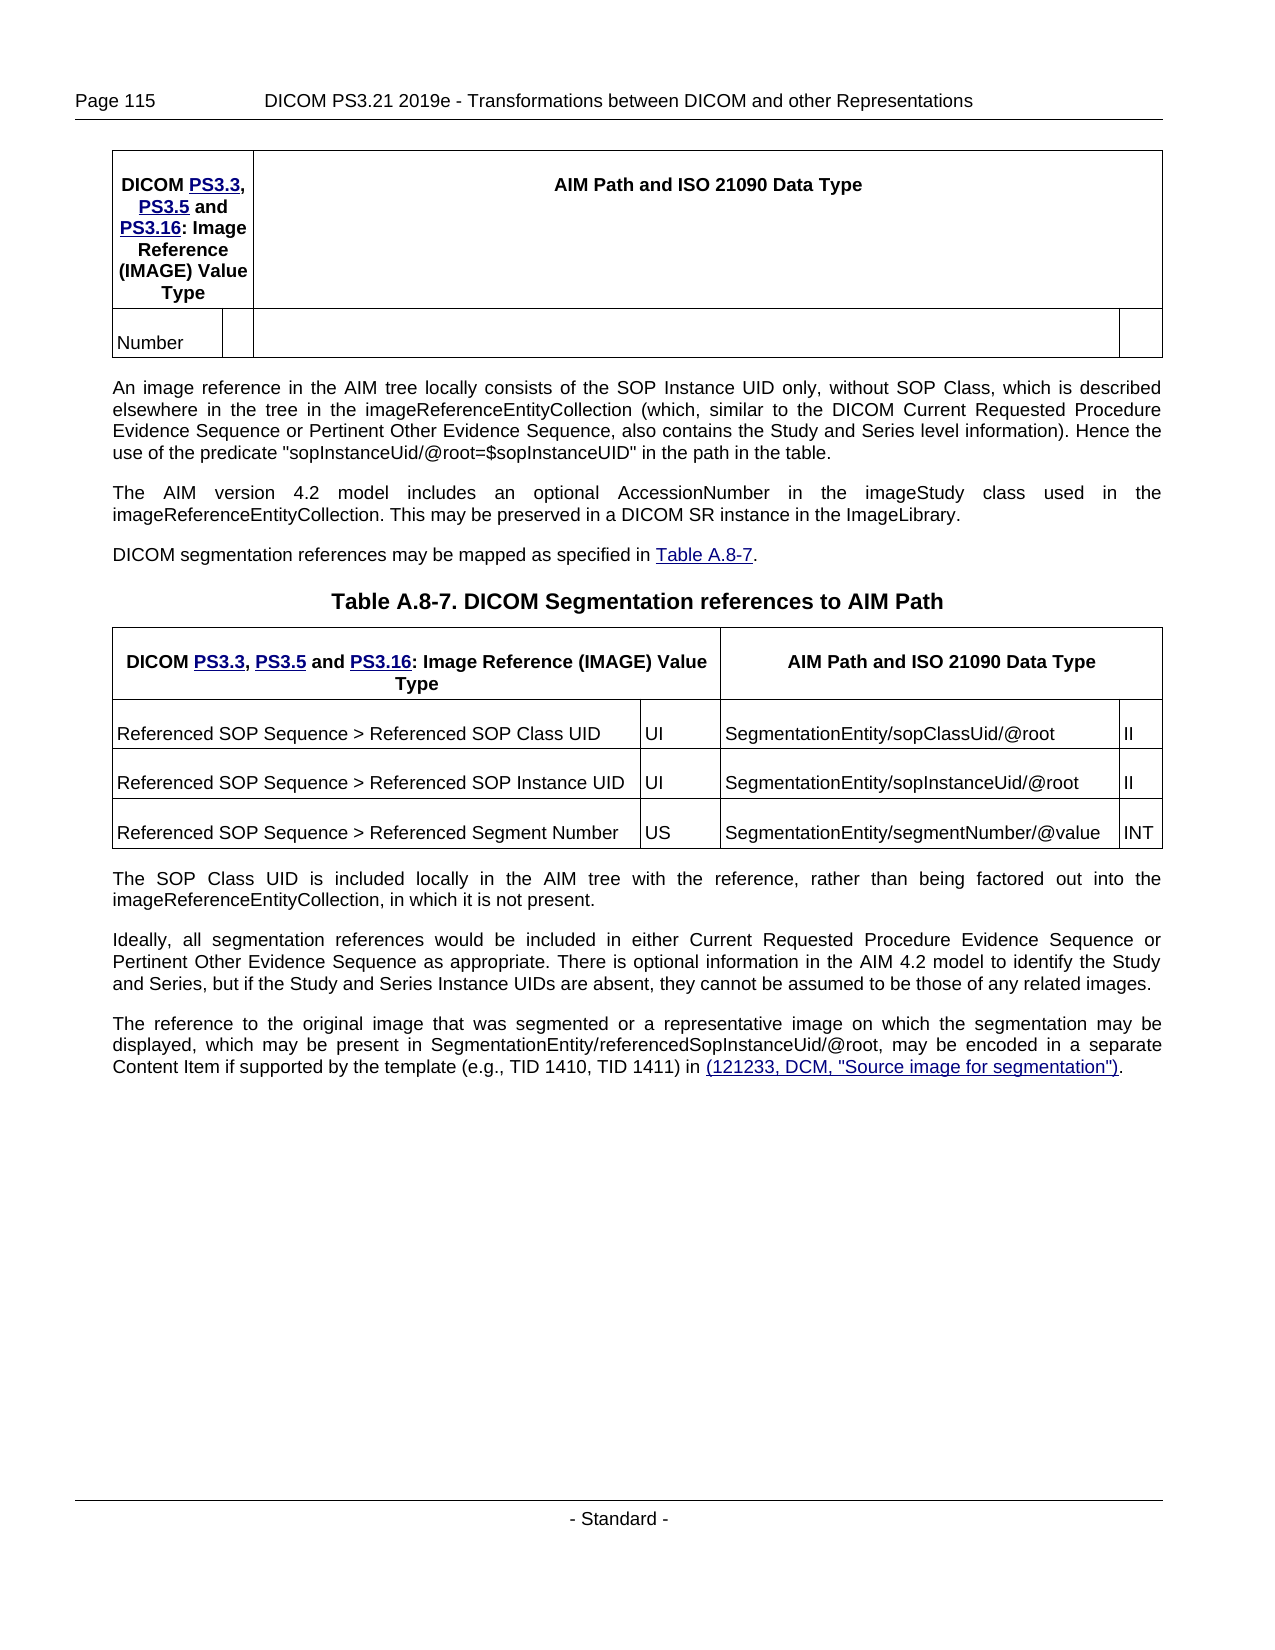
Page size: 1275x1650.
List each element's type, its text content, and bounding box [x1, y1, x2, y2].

table_cell Referenced SOP Sequence > Referenced Segment Number [113, 799, 640, 848]
table_cell US [641, 799, 720, 848]
table_header AIM Path and ISO 21090 Data Type [721, 628, 1162, 698]
table_cell UI [641, 749, 720, 798]
text Table A.8-7. DICOM Segmentation references to AIM Path [112, 588, 1162, 614]
text The AIM version 4.2 model includes an optional AccessionNumber in the imageStudy class used in the imageReferenceEntityCollection. This may be preserved in a DICOM SR instance in the ImageLibrary. [112, 482, 1162, 525]
text DICOM segmentation references may be mapped as specified in Table A.8-7. [112, 544, 1162, 565]
table_cell [1120, 309, 1162, 357]
table_header DICOM PS3.3, PS3.5 and PS3.16: Image Reference (IMAGE) Value Type [113, 628, 720, 698]
text The reference to the original image that was segmented or a representative image on which the segmentation may be displayed, which may be present in SegmentationEntity/​referencedSopInstanceUid/​@root, may be encoded in a separate Content Item if supported by the template (e.g., TID 1410, TID 1411) in (121233, DCM, "Source image for segmentation"). [112, 1013, 1162, 1077]
text The SOP Class UID is included locally in the AIM tree with the reference, rather than being factored out into the imageReferenceEntityCollection, in which it is not present. [112, 867, 1162, 911]
table_cell [254, 309, 1119, 357]
text Ideally, all segmentation references would be included in either Current Requested Procedure Evidence Sequence or Pertinent Other Evidence Sequence as appropriate. There is optional information in the AIM 4.2 model to identify the Study and Series, but if the Study and Series Instance UIDs are absent, they cannot be assumed to be those of any related images. [112, 929, 1162, 994]
table_cell UI [641, 700, 720, 748]
table_cell ​SegmentationEntity/​sopInstanceUid/​@root [721, 749, 1119, 798]
table_cell [223, 309, 253, 357]
table_header DICOM PS3.3, PS3.5 and PS3.16: Image Reference (IMAGE) Value Type [113, 151, 253, 307]
table_cell Referenced SOP Sequence > Referenced SOP Instance UID [113, 749, 640, 798]
table_cell II [1120, 700, 1162, 748]
table_cell II [1120, 749, 1162, 798]
table_cell Referenced SOP Sequence > Referenced SOP Class UID [113, 700, 640, 748]
table_cell SegmentationEntity/​sopClassUid/​@root [721, 700, 1119, 748]
table_cell Number [113, 309, 222, 357]
table_header AIM Path and ISO 21090 Data Type [254, 151, 1162, 307]
table_cell INT [1120, 799, 1162, 848]
table_cell SegmentationEntity/​segmentNumber/​@value [721, 799, 1119, 848]
text An image reference in the AIM tree locally consists of the SOP Instance UID only, without SOP Class, which is described elsewhere in the tree in the imageReferenceEntityCollection (which, similar to the DICOM Current Requested Procedure Evidence Sequence or Pertinent Other Evidence Sequence, also contains the Study and Series level information). Hence the use of the predicate "sopInstanceUid/​@root=$sopInstanceUID" in the path in the table. [112, 377, 1162, 463]
